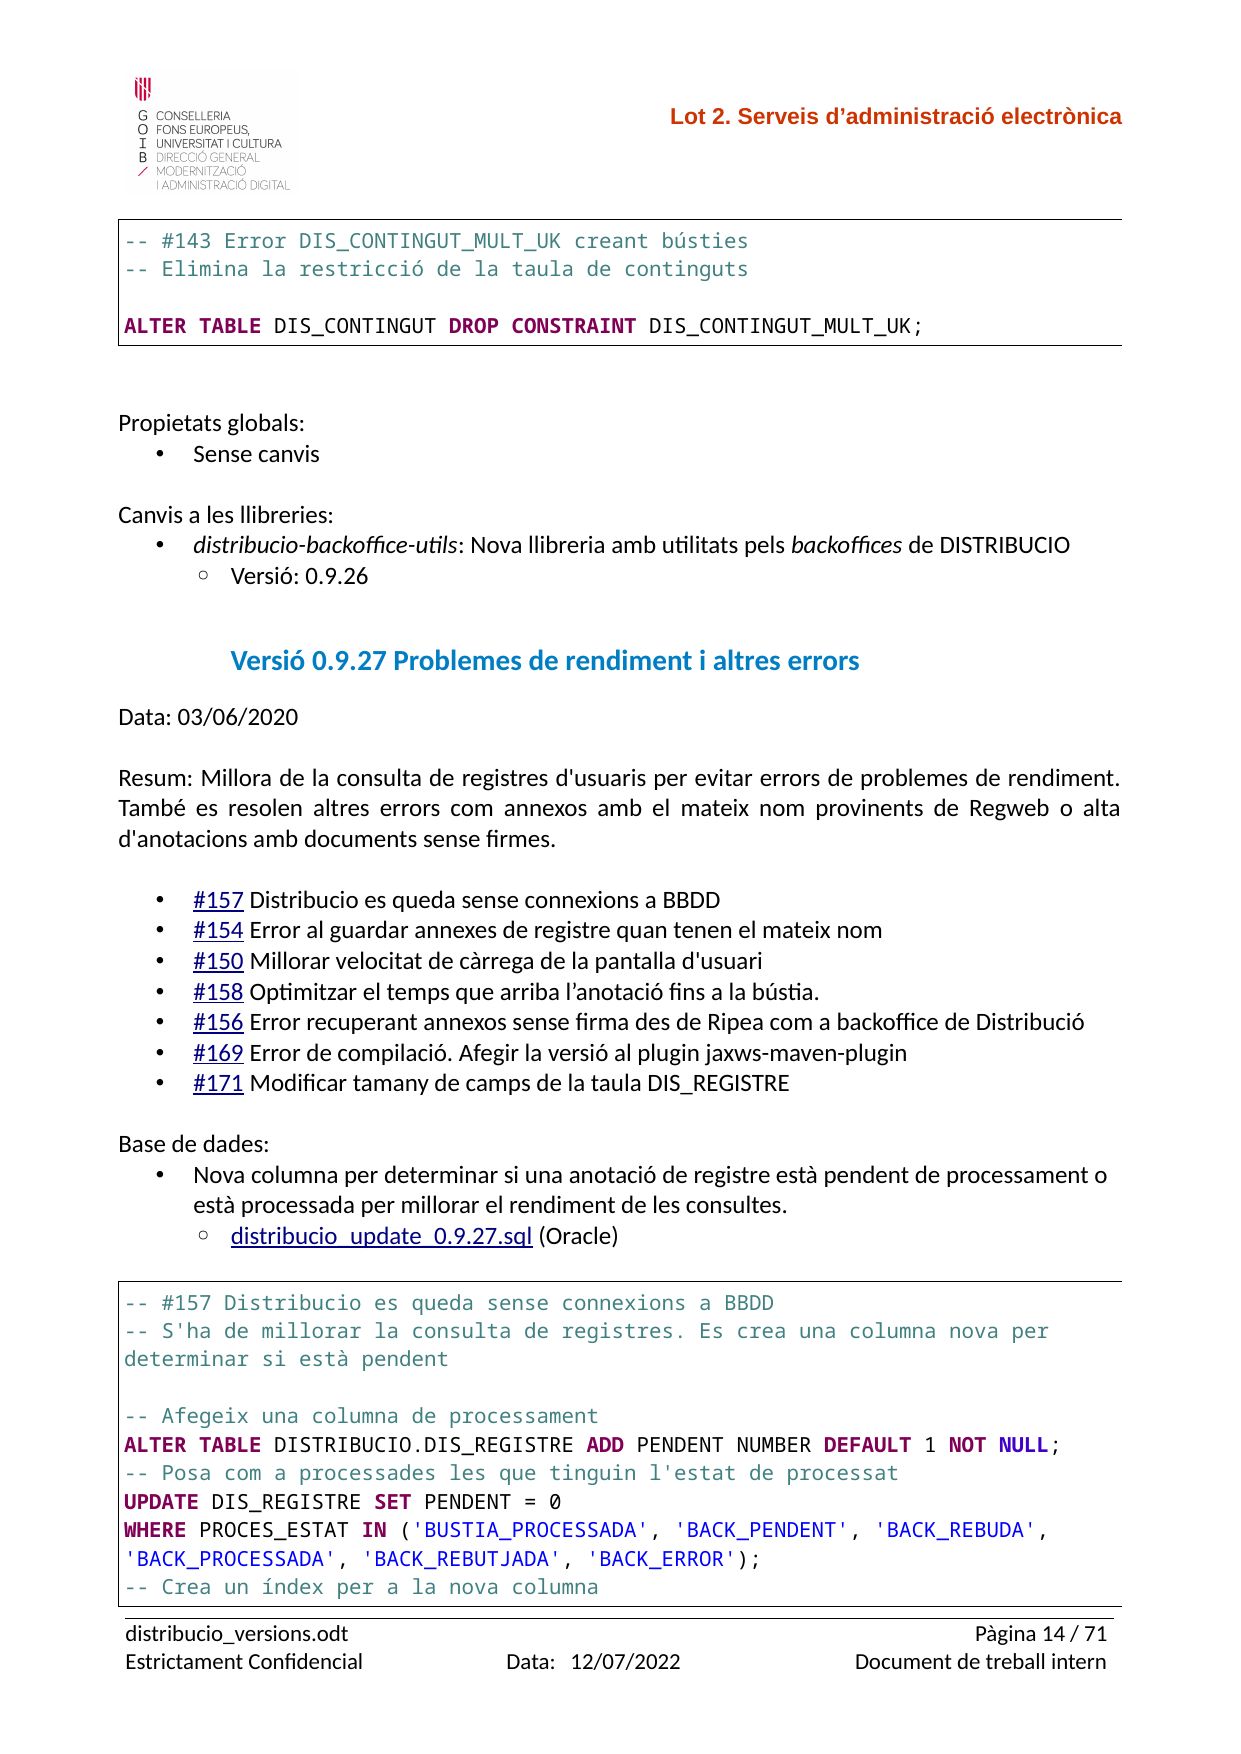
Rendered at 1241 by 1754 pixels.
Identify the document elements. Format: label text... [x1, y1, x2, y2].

list distribucio-backoffice-utils: Nova llibreria amb utilitats pels backoffices de DISTRIBUCIO [156, 529, 1122, 560]
text Base de dades: [118, 1128, 1122, 1159]
list #154 Error al guardar annexes de registre quan tenen el mateix nom [156, 915, 1122, 945]
list #150 Millorar velocitat de càrrega de la pantalla d'usuari [156, 945, 1122, 976]
list Versió: 0.9.26 [193, 560, 1122, 591]
list #169 Error de compilació. Afegir la versió al plugin jaxws-maven-plugin [156, 1037, 1122, 1067]
text Canvis a les llibreries: [118, 499, 1122, 529]
text Resum: Millora de la consulta de registres d'usuaris per evitar errors de problemes de rendiment. També es resolen altres errors com annexos amb el mateix nom provinents de Regweb o alta d'anotacions amb documents sense firmes. [118, 762, 1122, 854]
list #158 Optimitzar el temps que arriba l’anotació fins a la bústia. [156, 976, 1122, 1006]
list #171 Modificar tamany de camps de la taula DIS_REGISTRE [156, 1067, 1122, 1098]
list #157 Distribucio es queda sense connexions a BBDD [156, 884, 1122, 915]
list Sense canvis [156, 438, 1122, 468]
table_header -- #157 Distribucio es queda sense connexions a BBDD -- S'ha de millorar la consulta de registres. Es crea una columna nova per determinar si està pendent -- Afegeix una columna de processament ALTER TABLE DISTRIBUCIO.DIS_REGISTRE ADD PENDENT NUMBER DEFAULT 1 NOT NULL; -- Posa com a processades les que tinguin l'estat de processat UPDATE DIS_REGISTRE SET PENDENT = 0 WHERE PROCES_ESTAT IN ('BUSTIA_PROCESSADA', 'BACK_PENDENT', 'BACK_REBUDA', 'BACK_PROCESSADA', 'BACK_REBUTJADA', 'BACK_ERROR'); -- Crea un índex per a la nova columna [119, 1282, 1122, 1606]
subtitle Versió 0.9.27 Problemes de rendiment i altres errors [153, 642, 1122, 677]
text Propietats globals: [118, 407, 1122, 438]
text Data: 03/06/2020 [118, 701, 1122, 732]
list #156 Error recuperant annexos sense firma des de Ripea com a backoffice de Distribució [156, 1006, 1122, 1037]
list Nova columna per determinar si una anotació de registre està pendent de processament o està processada per millorar el rendiment de les consultes. [156, 1159, 1122, 1220]
list distribucio_update_0.9.27.sql (Oracle) [193, 1220, 1122, 1250]
picture [126, 70, 299, 197]
table_header -- #143 Error DIS_CONTINGUT_MULT_UK creant bústies -- Elimina la restricció de la taula de continguts ALTER TABLE DIS_CONTINGUT DROP CONSTRAINT DIS_CONTINGUT_MULT_UK; [119, 220, 1122, 345]
